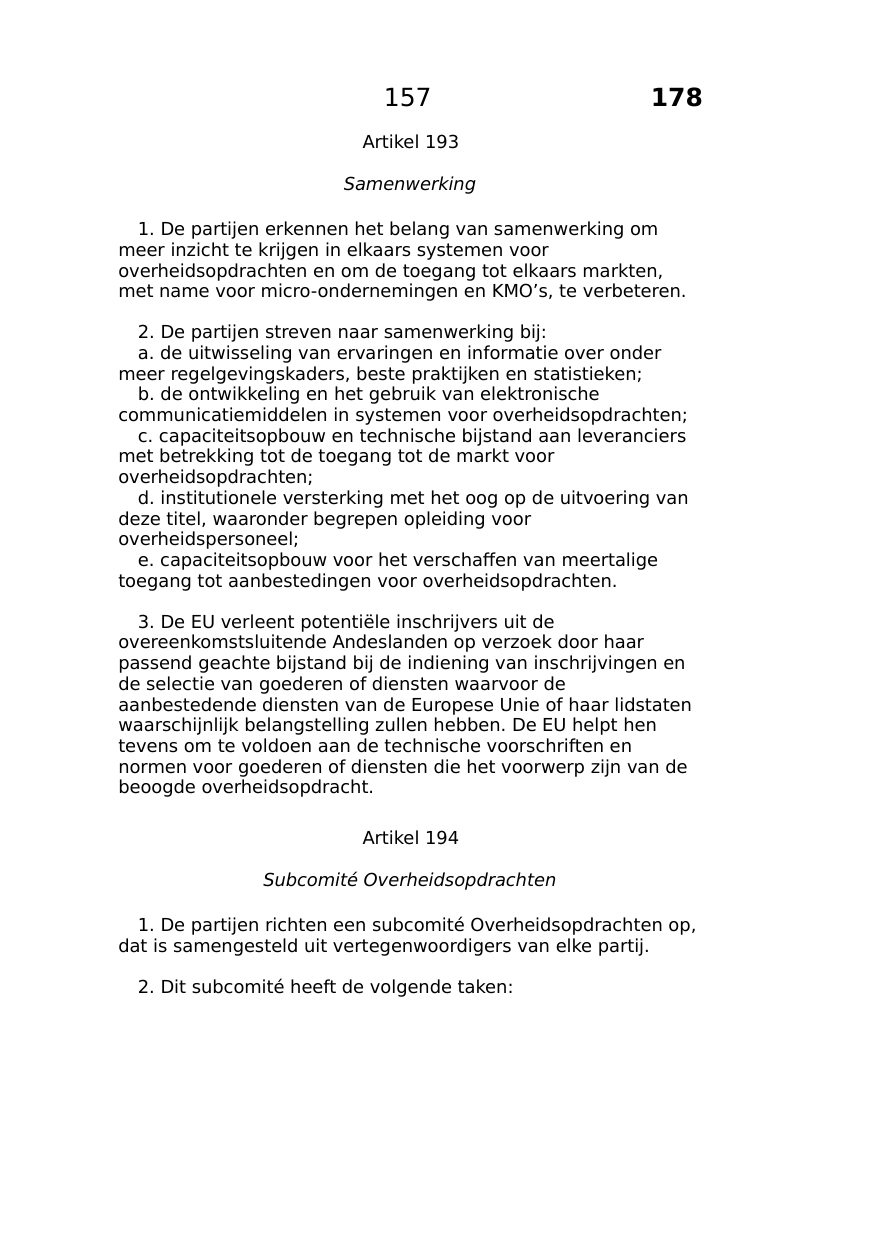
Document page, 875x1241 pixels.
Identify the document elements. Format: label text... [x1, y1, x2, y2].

subtitle Artikel 194 Subcomité Overheidsopdrachten [118, 828, 703, 890]
text e. capaciteitsopbouw voor het verschaffen van meertalige toegang tot aanbestedingen voor overheidsopdrachten. [118, 550, 703, 591]
text 2. Dit subcomité heeft de volgende taken: [118, 977, 703, 997]
subtitle Artikel 193 Samenwerking [118, 132, 703, 194]
text 1. De partijen richten een subcomité Overheidsopdrachten op, dat is samengesteld uit vertegenwoordigers van elke partij. [118, 915, 703, 957]
text c. capaciteitsopbouw en technische bijstand aan leveranciers met betrekking tot de toegang tot de markt voor overheidsopdrachten; [118, 426, 703, 488]
text 2. De partijen streven naar samenwerking bij: [118, 322, 703, 343]
text d. institutionele versterking met het oog op de uitvoering van deze titel, waaronder begrepen opleiding voor overheidspersoneel; [118, 488, 703, 550]
text 3. De EU verleent potentiële inschrijvers uit de overeenkomstsluitende Andeslanden op verzoek door haar passend geachte bijstand bij de indiening van inschrijvingen en de selectie van goederen of diensten waarvoor de aanbestedende diensten van de Europese Unie of haar lidstaten waarschijnlijk belangstelling zullen hebben. De EU helpt hen tevens om te voldoen aan de technische voorschriften en normen voor goederen of diensten die het voorwerp zijn van de beoogde overheidsopdracht. [118, 611, 703, 798]
text 1. De partijen erkennen het belang van samenwerking om meer inzicht te krijgen in elkaars systemen voor overheidsopdrachten en om de toegang tot elkaars markten, met name voor micro-ondernemingen en KMO’s, te verbeteren. [118, 219, 703, 302]
text b. de ontwikkeling en het gebruik van elektronische communicatiemiddelen in systemen voor overheidsopdrachten; [118, 384, 703, 426]
text a. de uitwisseling van ervaringen en informatie over onder meer regelgevingskaders, beste praktijken en statistieken; [118, 343, 703, 384]
